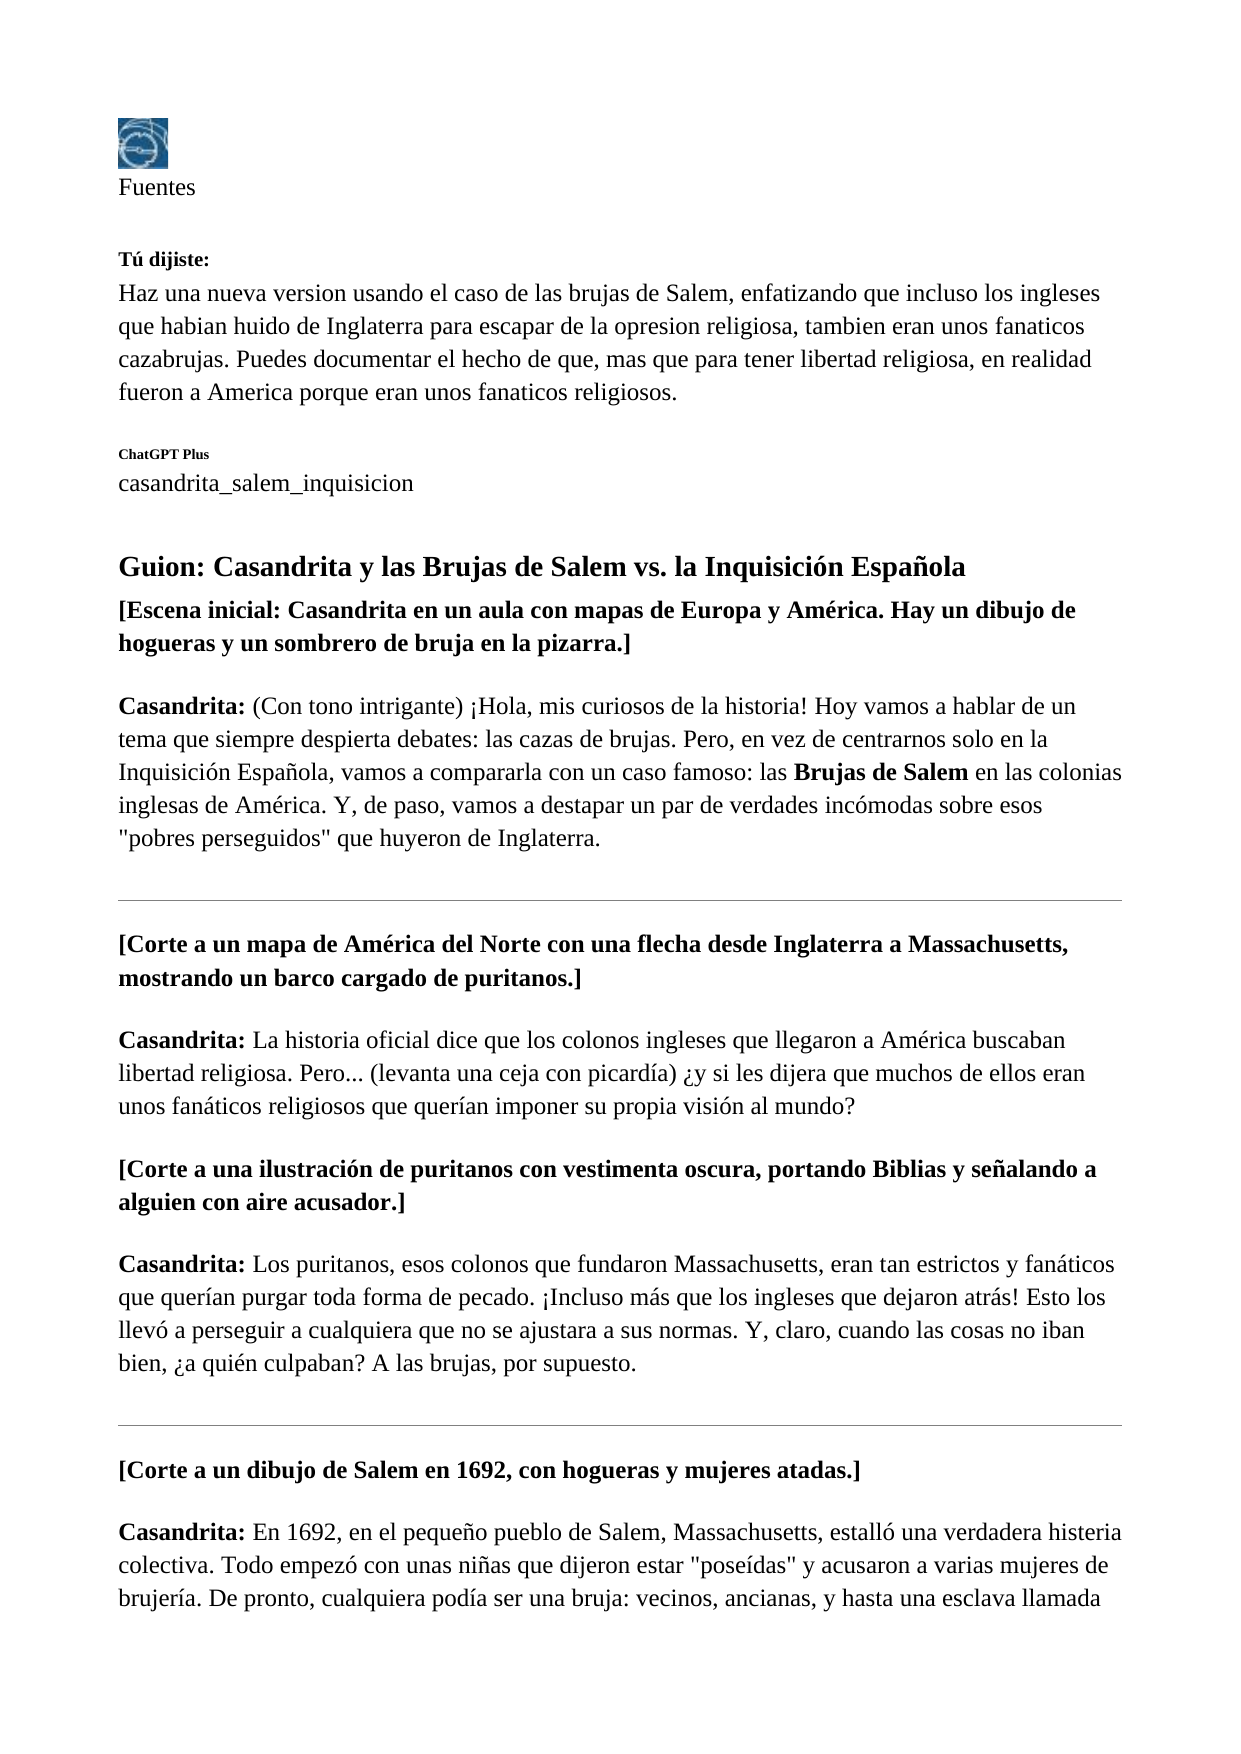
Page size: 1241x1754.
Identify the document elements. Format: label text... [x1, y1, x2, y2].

text [Escena inicial: Casandrita en un aula con mapas de Europa y América. Hay un dibujo de hogueras y un sombrero de bruja en la pizarra.] [118, 595, 1122, 657]
text [Corte a una ilustración de puritanos con vestimenta oscura, portando Biblias y señalando a alguien con aire acusador.] [118, 1154, 1122, 1215]
text Casandrita: Los puritanos, esos colonos que fundaron Massachusetts, eran tan estrictos y fanáticos que querían purgar toda forma de pecado. ¡Incluso más que los ingleses que dejaron atrás! Esto los llevó a perseguir a cualquiera que no se ajustara a sus normas. Y, claro, cuando las cosas no iban bien, ¿a quién culpaban? A las brujas, por supuesto. [118, 1249, 1122, 1377]
subtitle ChatGPT Plus [118, 446, 1122, 462]
subtitle Guion: Casandrita y las Brujas de Salem vs. la Inquisición Española [118, 549, 1122, 583]
subtitle Tú dijiste: [118, 247, 1122, 271]
text [Corte a un dibujo de Salem en 1692, con hogueras y mujeres atadas.] [118, 1455, 1122, 1484]
text Casandrita: (Con tono intrigante) ¡Hola, mis curiosos de la historia! Hoy vamos a hablar de un tema que siempre despierta debates: las cazas de brujas. Pero, en vez de centrarnos solo en la Inquisición Española, vamos a compararla con un caso famoso: las Brujas de Salem en las colonias inglesas de América. Y, de paso, vamos a destapar un par de verdades incómodas sobre esos "pobres perseguidos" que huyeron de Inglaterra. [118, 691, 1122, 852]
text casandrita_salem_inquisicion [118, 468, 1122, 497]
text [Corte a un mapa de América del Norte con una flecha desde Inglaterra a Massachusetts, mostrando un barco cargado de puritanos.] [118, 929, 1122, 991]
text Casandrita: La historia oficial dice que los colonos ingleses que llegaron a América buscaban libertad religiosa. Pero... (levanta una ceja con picardía) ¿y si les dijera que muchos de ellos eran unos fanáticos religiosos que querían imponer su propia visión al mundo? [118, 1025, 1122, 1120]
text Haz una nueva version usando el caso de las brujas de Salem, enfatizando que incluso los ingleses que habian huido de Inglaterra para escapar de la opresion religiosa, tambien eran unos fanaticos cazabrujas. Puedes documentar el hecho de que, mas que para tener libertad religiosa, en realidad fueron a America porque eran unos fanaticos religiosos. [118, 278, 1122, 406]
text Fuentes [118, 172, 1122, 201]
text Casandrita: En 1692, en el pequeño pueblo de Salem, Massachusetts, estalló una verdadera histeria colectiva. Todo empezó con unas niñas que dijeron estar "poseídas" y acusaron a varias mujeres de brujería. De pronto, cualquiera podía ser una bruja: vecinos, ancianas, y hasta una esclava llamada [118, 1517, 1122, 1612]
picture [118, 118, 169, 169]
